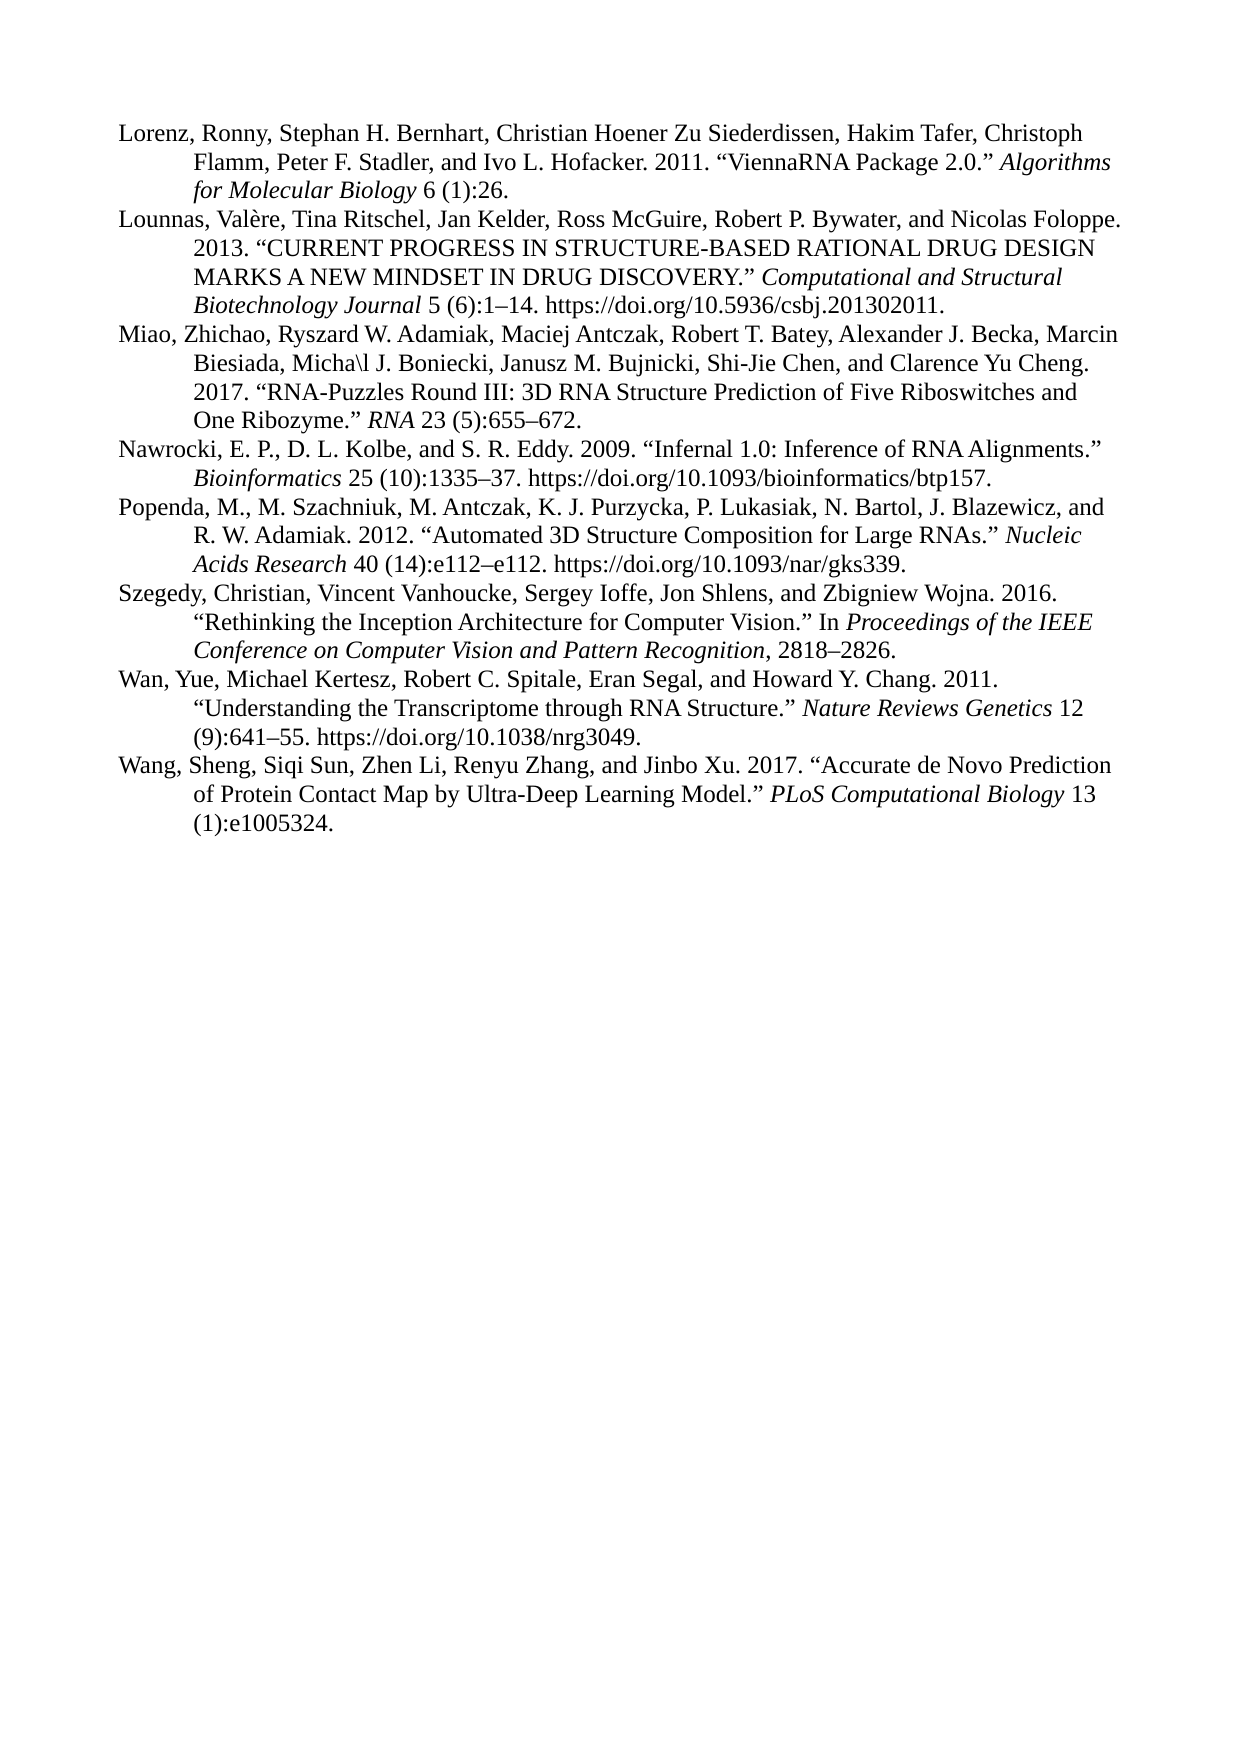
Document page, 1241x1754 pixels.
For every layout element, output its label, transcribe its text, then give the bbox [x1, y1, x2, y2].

text Popenda, M., M. Szachniuk, M. Antczak, K. J. Purzycka, P. Lukasiak, N. Bartol, J. Blazewicz, and R. W. Adamiak. 2012. “Automated 3D Structure Composition for Large RNAs.” Nucleic Acids Research 40 (14):e112–e112. https://doi.org/10.1093/nar/gks339. [118, 492, 1122, 578]
text Szegedy, Christian, Vincent Vanhoucke, Sergey Ioffe, Jon Shlens, and Zbigniew Wojna. 2016. “Rethinking the Inception Architecture for Computer Vision.” In Proceedings of the IEEE Conference on Computer Vision and Pattern Recognition, 2818–2826. [118, 578, 1122, 664]
text Lounnas, Valère, Tina Ritschel, Jan Kelder, Ross McGuire, Robert P. Bywater, and Nicolas Foloppe. 2013. “CURRENT PROGRESS IN STRUCTURE-BASED RATIONAL DRUG DESIGN MARKS A NEW MINDSET IN DRUG DISCOVERY.” Computational and Structural Biotechnology Journal 5 (6):1–14. https://doi.org/10.5936/csbj.201302011. [118, 204, 1122, 319]
text Nawrocki, E. P., D. L. Kolbe, and S. R. Eddy. 2009. “Infernal 1.0: Inference of RNA Alignments.” Bioinformatics 25 (10):1335–37. https://doi.org/10.1093/bioinformatics/btp157. [118, 434, 1122, 492]
text Lorenz, Ronny, Stephan H. Bernhart, Christian Hoener Zu Siederdissen, Hakim Tafer, Christoph Flamm, Peter F. Stadler, and Ivo L. Hofacker. 2011. “ViennaRNA Package 2.0.” Algorithms for Molecular Biology 6 (1):26. [118, 118, 1122, 204]
text Miao, Zhichao, Ryszard W. Adamiak, Maciej Antczak, Robert T. Batey, Alexander J. Becka, Marcin Biesiada, Micha\l J. Boniecki, Janusz M. Bujnicki, Shi-Jie Chen, and Clarence Yu Cheng. 2017. “RNA-Puzzles Round III: 3D RNA Structure Prediction of Five Riboswitches and One Ribozyme.” RNA 23 (5):655–672. [118, 319, 1122, 434]
text Wang, Sheng, Siqi Sun, Zhen Li, Renyu Zhang, and Jinbo Xu. 2017. “Accurate de Novo Prediction of Protein Contact Map by Ultra-Deep Learning Model.” PLoS Computational Biology 13 (1):e1005324. [118, 751, 1122, 837]
text Wan, Yue, Michael Kertesz, Robert C. Spitale, Eran Segal, and Howard Y. Chang. 2011. “Understanding the Transcriptome through RNA Structure.” Nature Reviews Genetics 12 (9):641–55. https://doi.org/10.1038/nrg3049. [118, 664, 1122, 751]
